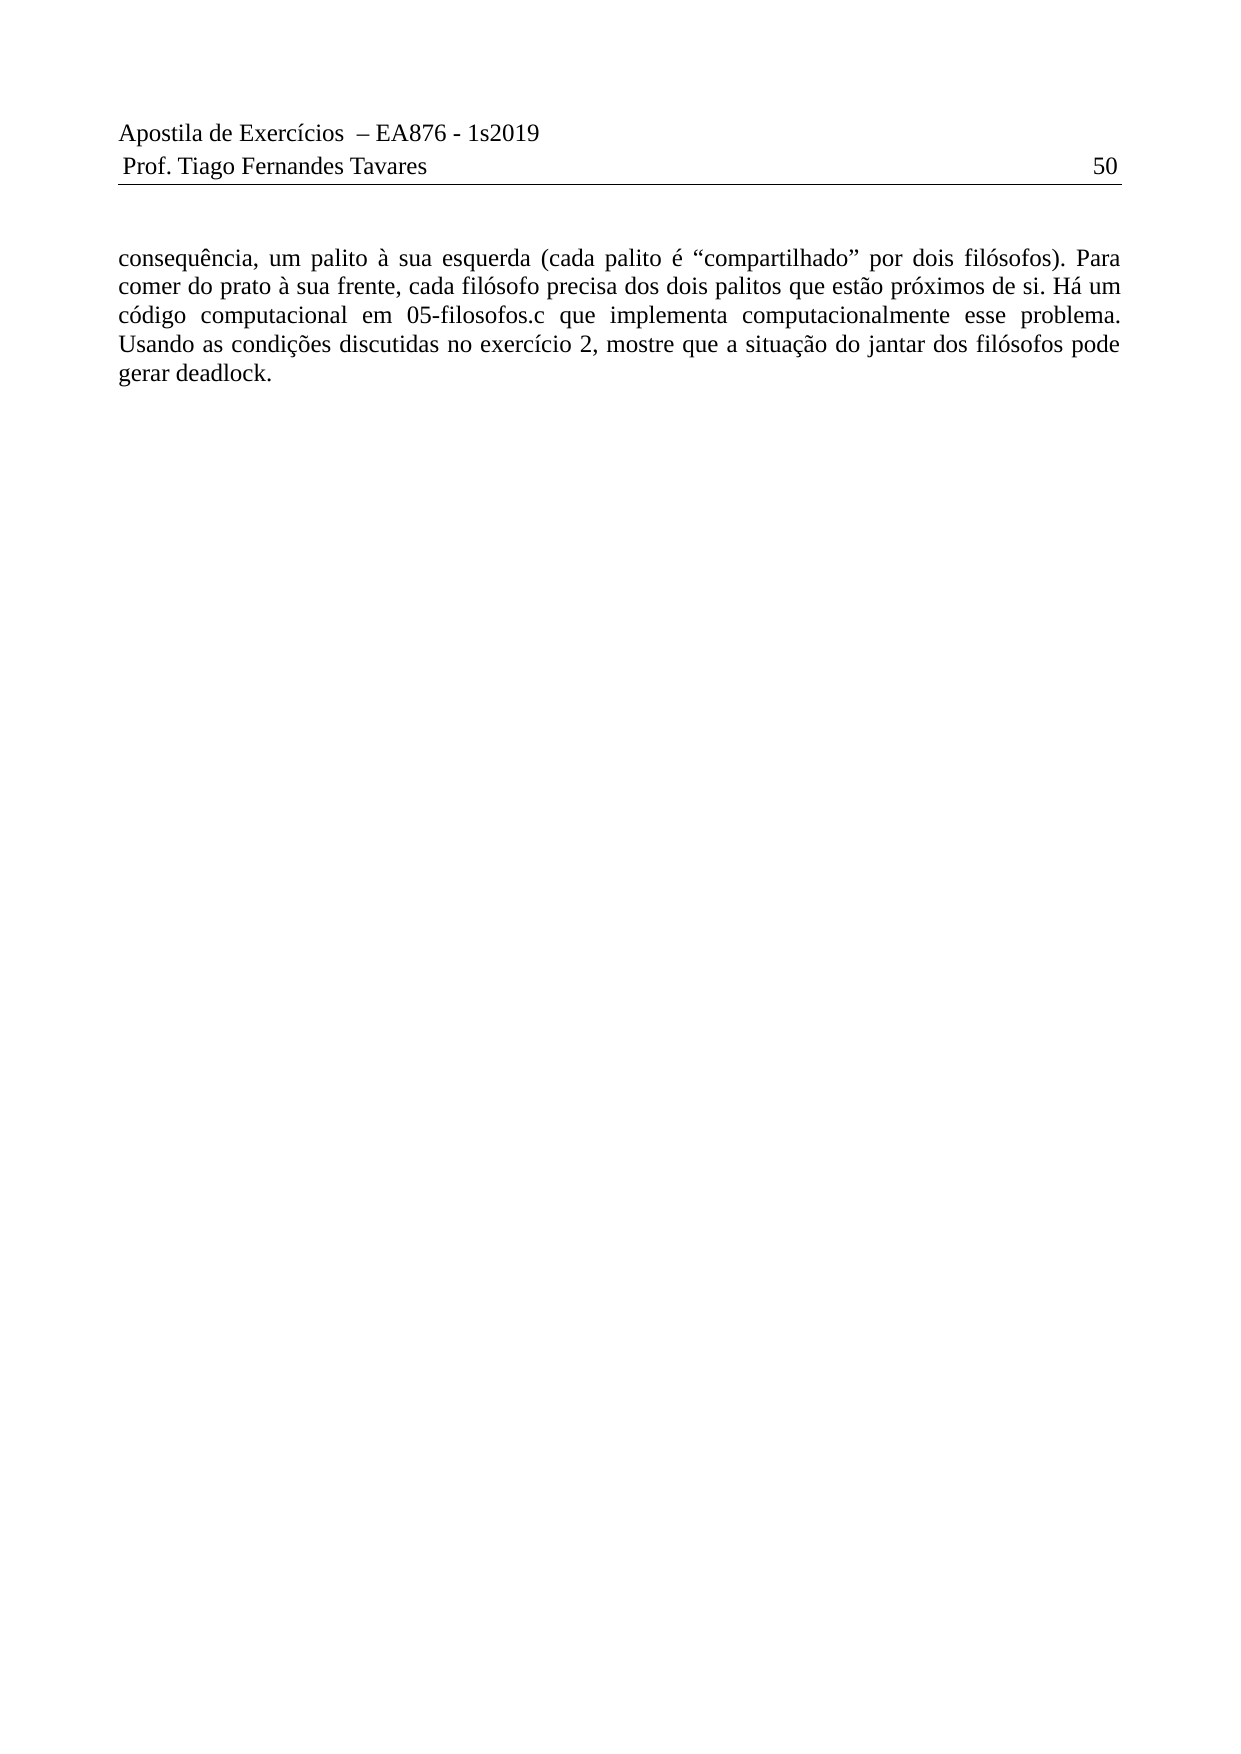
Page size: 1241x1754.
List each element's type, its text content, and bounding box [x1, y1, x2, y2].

text consequência, um palito à sua esquerda (cada palito é “compartilhado” por dois filósofos). Para comer do prato à sua frente, cada filósofo precisa dos dois palitos que estão próximos de si. Há um código computacional em 05-filosofos.c que implementa computacionalmente esse problema. Usando as condições discutidas no exercício 2, mostre que a situação do jantar dos filósofos pode gerar deadlock. [118, 243, 1122, 386]
